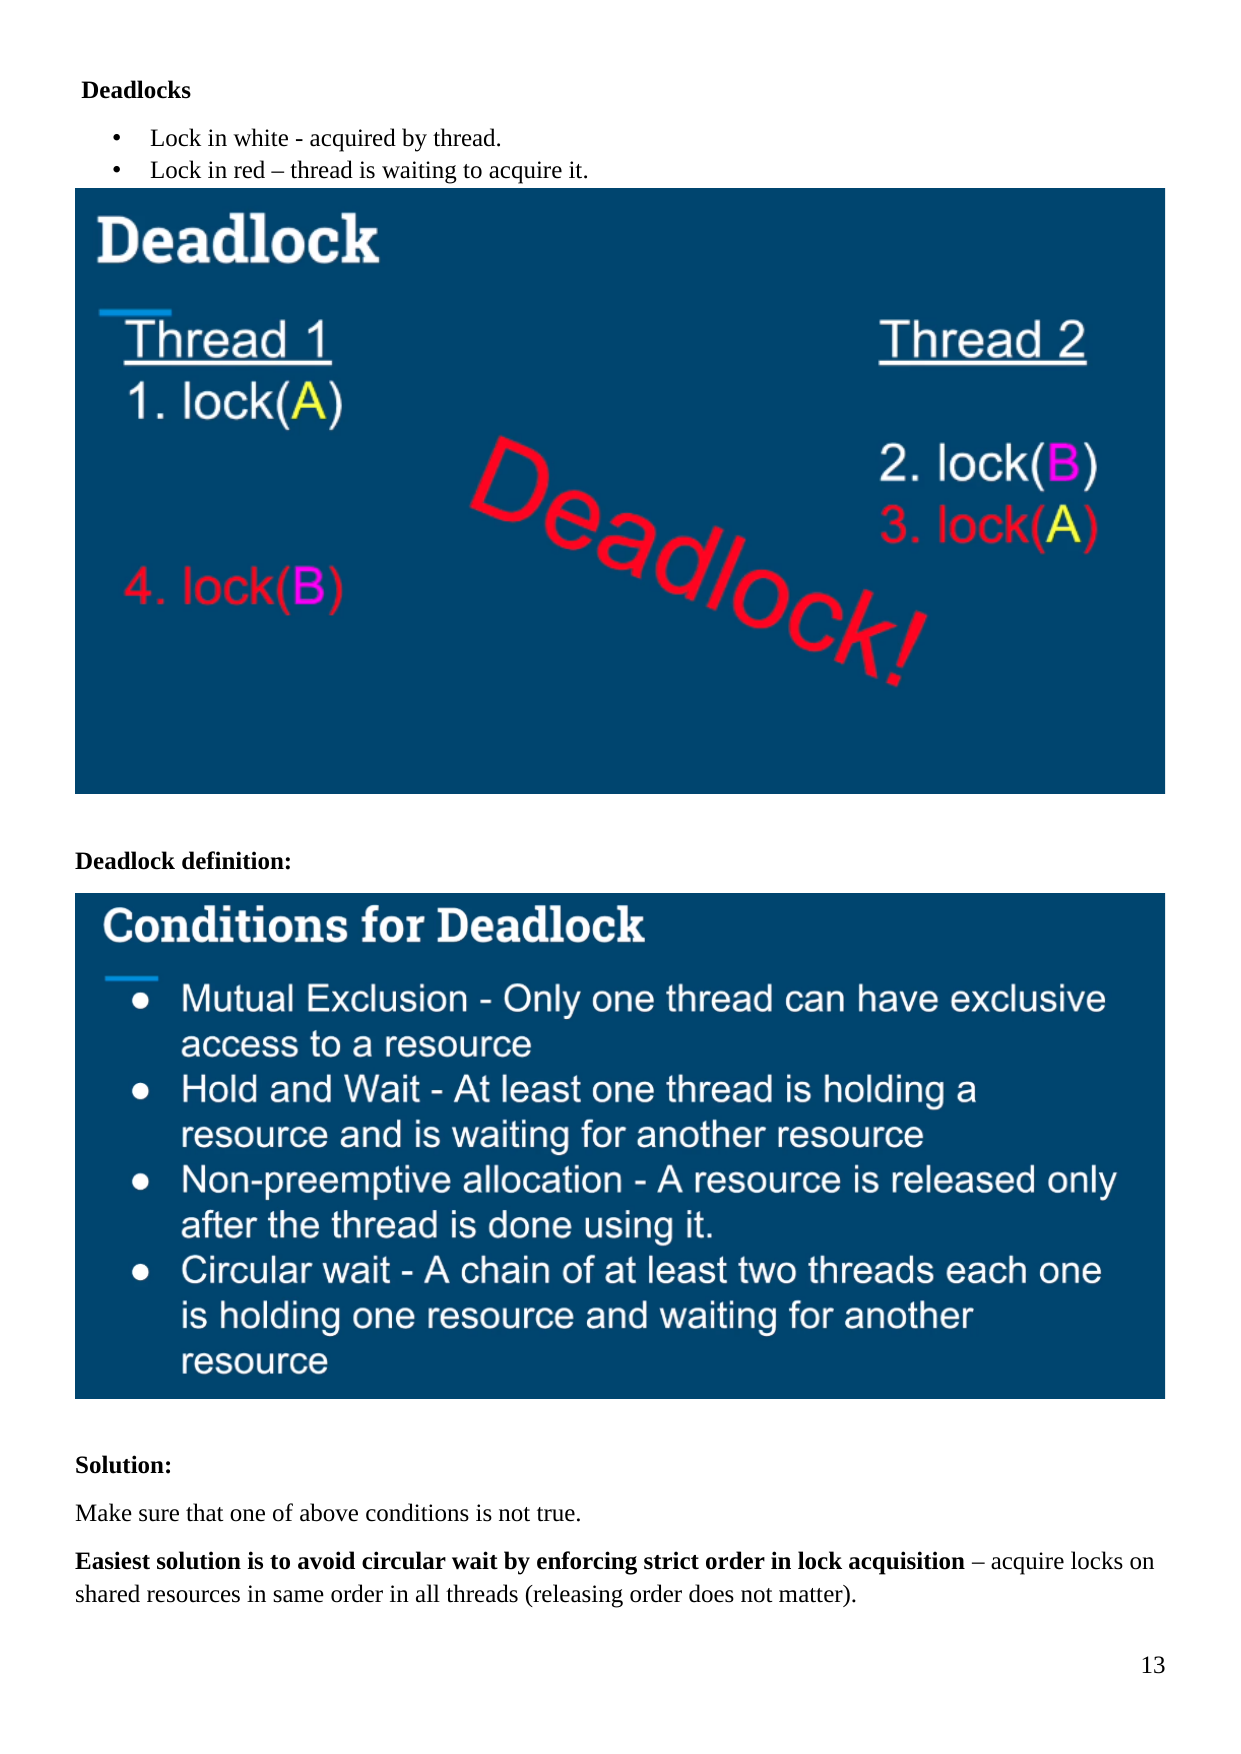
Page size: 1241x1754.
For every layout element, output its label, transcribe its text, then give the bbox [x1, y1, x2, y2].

text Make sure that one of above conditions is not true. [75, 1498, 1165, 1527]
picture [75, 893, 1166, 1399]
text Deadlock definition: [75, 846, 1165, 874]
list Lock in red – thread is waiting to acquire it. [112, 156, 1165, 184]
picture [75, 188, 1166, 794]
list Lock in white - acquired by thread. [112, 123, 1165, 151]
text Deadlocks [75, 75, 1165, 104]
text Solution: [75, 1451, 1165, 1479]
text Easiest solution is to avoid circular wait by enforcing strict order in lock acquisition – acquire locks on shared resources in same order in all threads (releasing order does not matter). [75, 1546, 1165, 1608]
